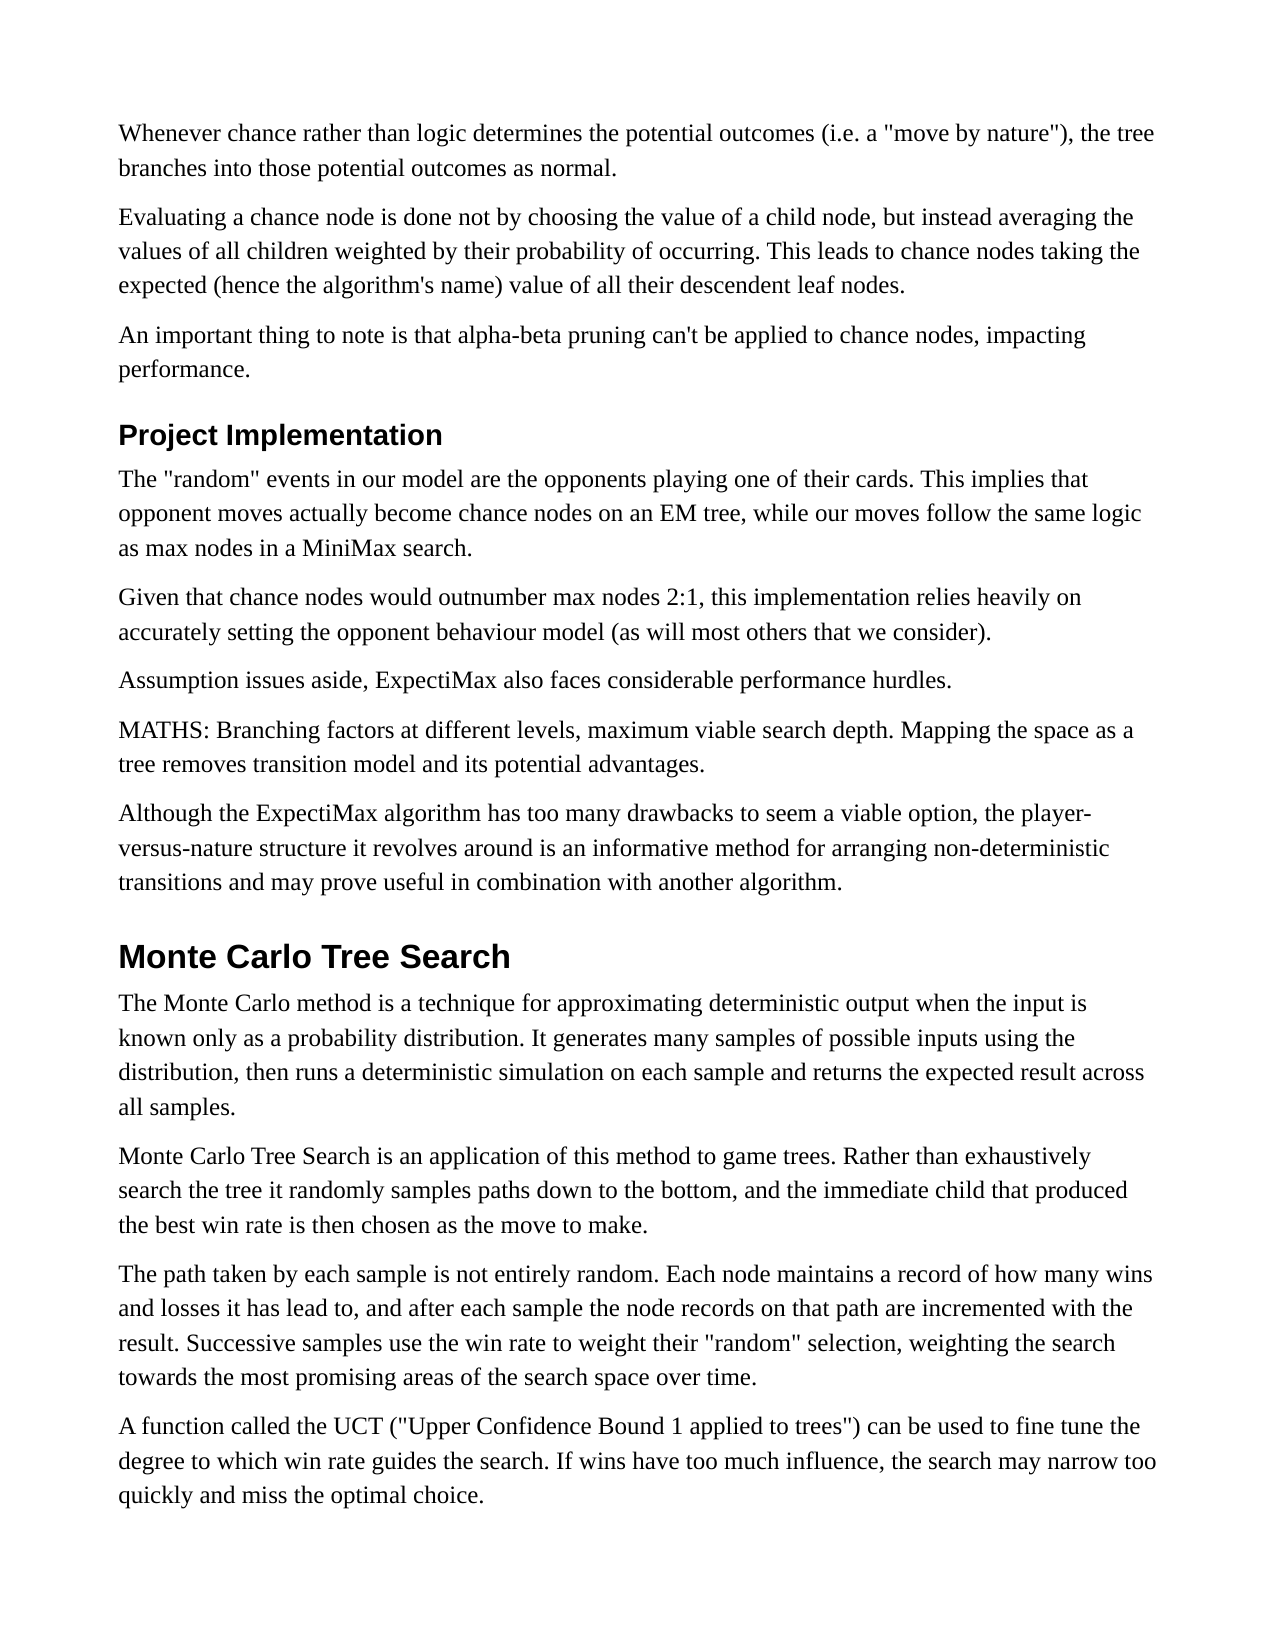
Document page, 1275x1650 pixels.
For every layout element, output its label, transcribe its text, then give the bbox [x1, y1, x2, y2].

text Whenever chance rather than logic determines the potential outcomes (i.e. a "move by nature"), the tree branches into those potential outcomes as normal. [118, 118, 1157, 181]
text MATHS: Branching factors at different levels, maximum viable search depth. Mapping the space as a tree removes transition model and its potential advantages. [118, 715, 1157, 778]
text Assumption issues aside, ExpectiMax also faces considerable performance hurdles. [118, 666, 1157, 694]
subtitle Project Implementation [118, 418, 1157, 452]
text Given that chance nodes would outnumber max nodes 2:1, this implementation relies heavily on accurately setting the opponent behaviour model (as will most others that we consider). [118, 582, 1157, 645]
text The "random" events in our model are the opponents playing one of their cards. This implies that opponent moves actually become chance nodes on an EM tree, while our moves follow the same logic as max nodes in a MiniMax search. [118, 464, 1157, 562]
text The path taken by each sample is not entirely random. Each node maintains a record of how many wins and losses it has lead to, and after each sample the node records on that path are incremented with the result. Successive samples use the win rate to weight their "random" selection, weighting the search towards the most promising areas of the search space over time. [118, 1259, 1157, 1391]
text Evaluating a chance node is done not by choosing the value of a child node, but instead averaging the values of all children weighted by their probability of occurring. This leads to chance nodes taking the expected (hence the algorithm's name) value of all their descendent leaf nodes. [118, 202, 1157, 299]
text An important thing to note is that alpha-beta pruning can't be applied to chance nodes, impacting performance. [118, 320, 1157, 383]
subtitle Monte Carlo Tree Search [118, 937, 1157, 976]
text A function called the UCT ("Upper Confidence Bound 1 applied to trees") can be used to fine tune the degree to which win rate guides the search. If wins have too much influence, the search may narrow too quickly and miss the optimal choice. [118, 1411, 1157, 1509]
text The Monte Carlo method is a technique for approximating deterministic output when the input is known only as a probability distribution. It generates many samples of possible inputs using the distribution, then runs a deterministic simulation on each sample and returns the expected result across all samples. [118, 988, 1157, 1120]
text Monte Carlo Tree Search is an application of this method to game trees. Rather than exhaustively search the tree it randomly samples paths down to the bottom, and the immediate child that produced the best win rate is then chosen as the move to make. [118, 1141, 1157, 1238]
text Although the ExpectiMax algorithm has too many drawbacks to seem a viable option, the player-versus-nature structure it revolves around is an informative method for arranging non-deterministic transitions and may prove useful in combination with another algorithm. [118, 798, 1157, 896]
